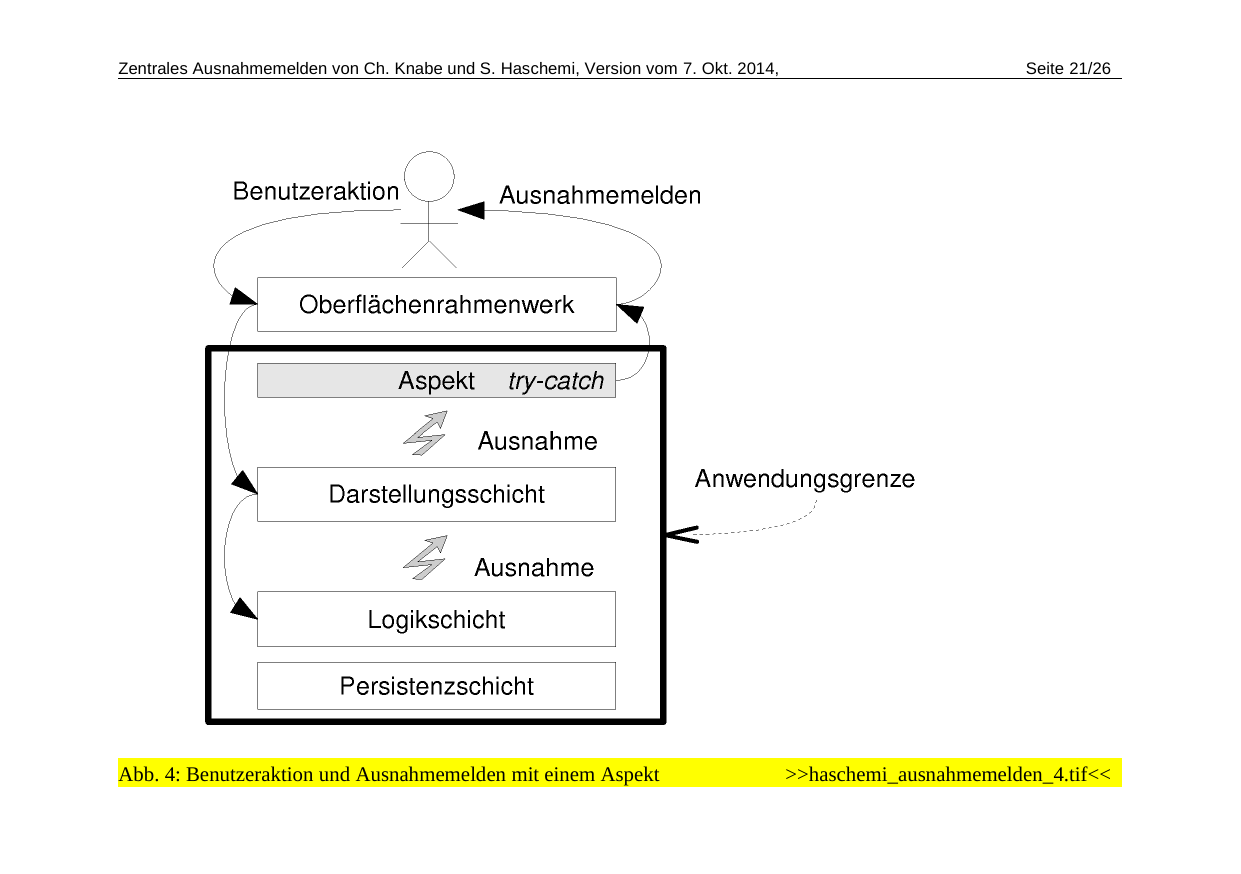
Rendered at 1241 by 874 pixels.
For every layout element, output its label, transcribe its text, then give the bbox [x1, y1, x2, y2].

text Abb. 4: Benutzeraktion und Ausnahmemelden mit einem Aspekt >>haschemi_ausnahmemelden_4.tif<< [118, 758, 1122, 787]
picture [174, 113, 929, 725]
